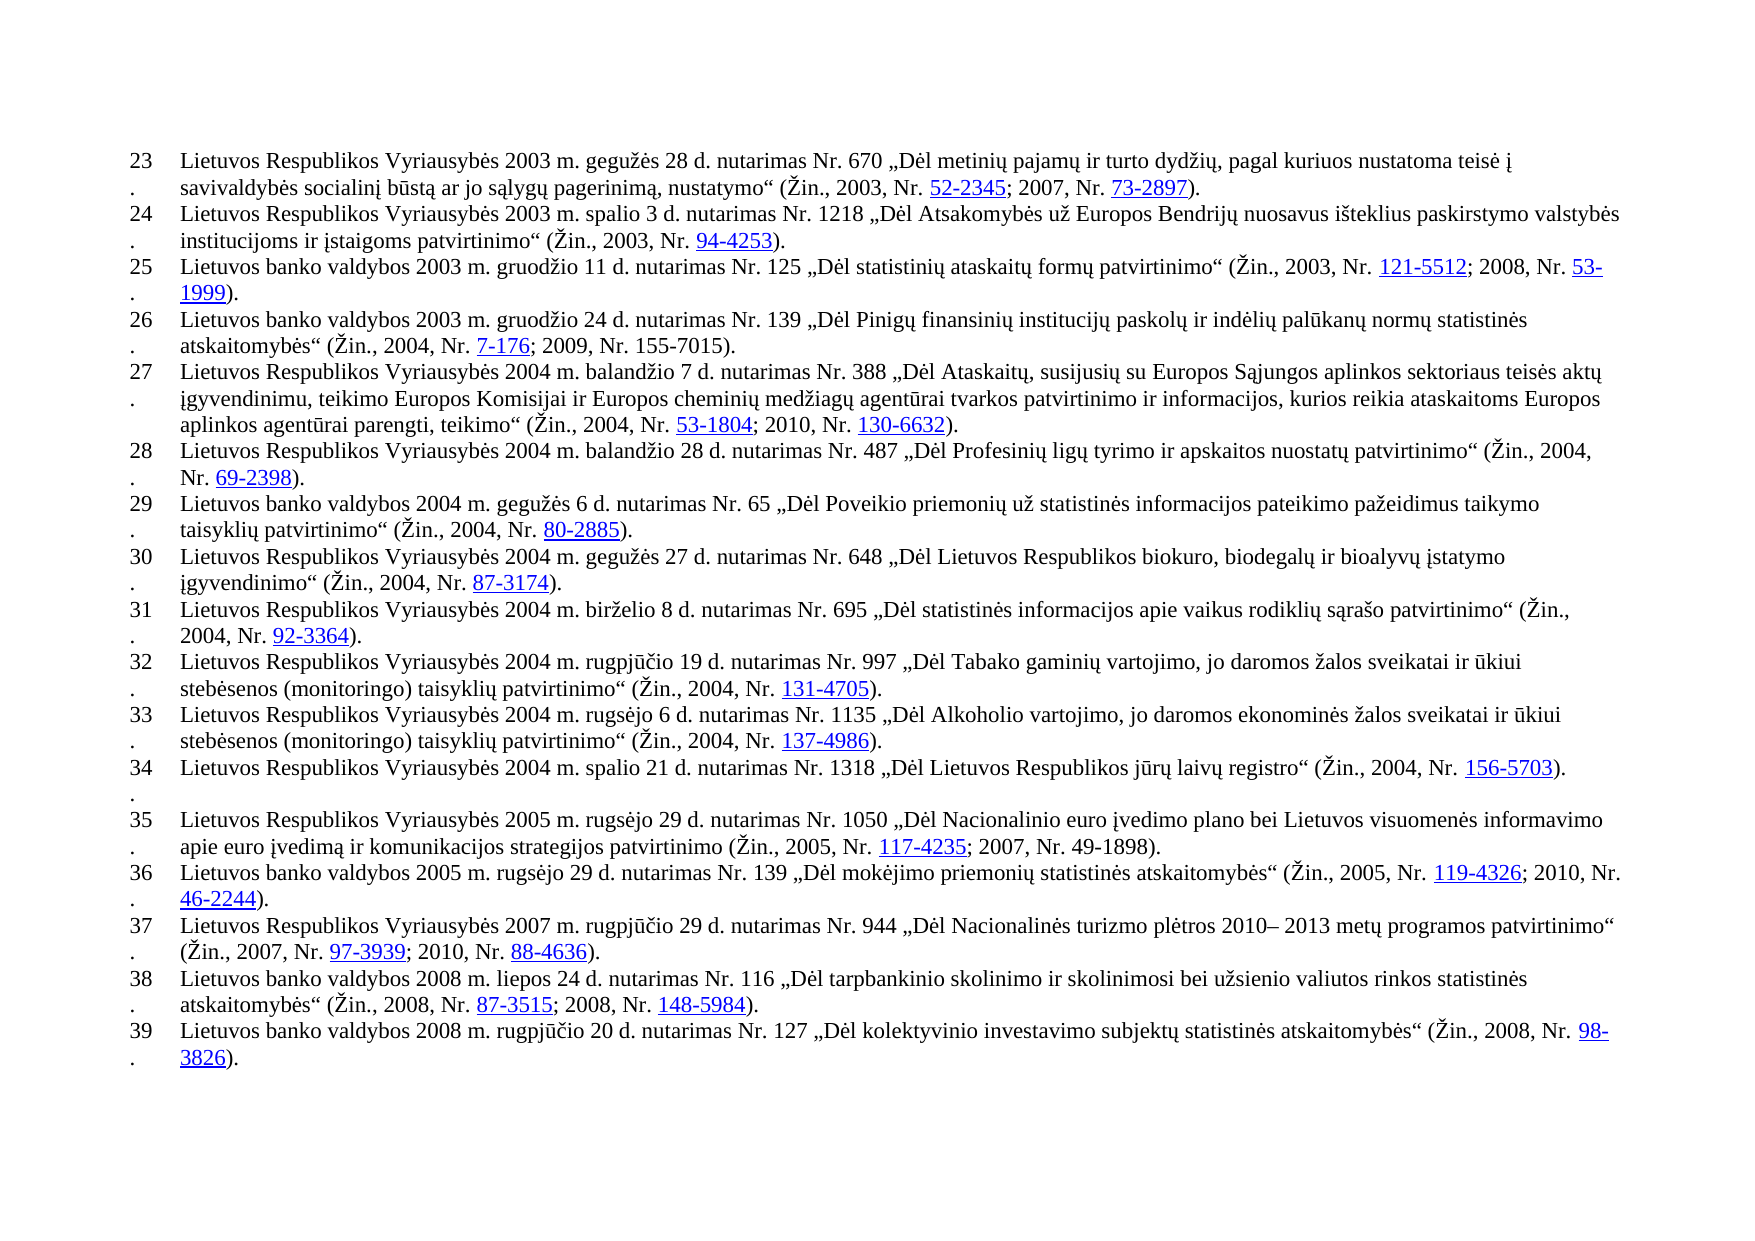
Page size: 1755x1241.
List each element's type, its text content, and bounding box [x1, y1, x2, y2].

table_cell 25. [118, 253, 168, 306]
table_cell Lietuvos banko valdybos 2004 m. gegužės 6 d. nutarimas Nr. 65 „Dėl Poveikio priemonių už statistinės informacijos pateikimo pažeidimus taikymo taisyklių patvirtinimo“ (Žin., 2004, Nr. 80-2885). [169, 490, 1636, 543]
table_cell 24. [118, 200, 168, 253]
table_cell 33. [118, 701, 168, 754]
table_cell Lietuvos Respublikos Vyriausybės 2004 m. rugpjūčio 19 d. nutarimas Nr. 997 „Dėl Tabako gaminių vartojimo, jo daromos žalos sveikatai ir ūkiui stebėsenos (monitoringo) taisyklių patvirtinimo“ (Žin., 2004, Nr. 131-4705). [169, 648, 1636, 701]
table_cell Lietuvos banko valdybos 2005 m. rugsėjo 29 d. nutarimas Nr. 139 „Dėl mokėjimo priemonių statistinės atskaitomybės“ (Žin., 2005, Nr. 119-4326; 2010, Nr. 46-2244). [169, 859, 1636, 912]
table_cell 29. [118, 490, 168, 543]
table_cell 26. [118, 306, 168, 358]
table_cell Lietuvos Respublikos Vyriausybės 2004 m. balandžio 7 d. nutarimas Nr. 388 „Dėl Ataskaitų, susijusių su Europos Sąjungos aplinkos sektoriaus teisės aktų įgyvendinimu, teikimo Europos Komisijai ir Europos cheminių medžiagų agentūrai tvarkos patvirtinimo ir informacijos, kurios reikia ataskaitoms Europos aplinkos agentūrai parengti, teikimo“ (Žin., 2004, Nr. 53-1804; 2010, Nr. 130-6632). [169, 359, 1636, 437]
table_cell 27. [118, 359, 168, 437]
table_cell Lietuvos Respublikos Vyriausybės 2004 m. rugsėjo 6 d. nutarimas Nr. 1135 „Dėl Alkoholio vartojimo, jo daromos ekonominės žalos sveikatai ir ūkiui stebėsenos (monitoringo) taisyklių patvirtinimo“ (Žin., 2004, Nr. 137-4986). [169, 701, 1636, 754]
table_cell Lietuvos Respublikos Vyriausybės 2003 m. spalio 3 d. nutarimas Nr. 1218 „Dėl Atsakomybės už Europos Bendrijų nuosavus išteklius paskirstymo valstybės institucijoms ir įstaigoms patvirtinimo“ (Žin., 2003, Nr. 94-4253). [169, 200, 1636, 253]
table_cell Lietuvos Respublikos Vyriausybės 2003 m. gegužės 28 d. nutarimas Nr. 670 „Dėl metinių pajamų ir turto dydžių, pagal kuriuos nustatoma teisė į savivaldybės socialinį būstą ar jo sąlygų pagerinimą, nustatymo“ (Žin., 2003, Nr. 52-2345; 2007, Nr. 73-2897). [169, 148, 1636, 200]
table_cell 30. [118, 543, 168, 596]
table_cell 36. [118, 859, 168, 912]
table_cell Lietuvos banko valdybos 2003 m. gruodžio 11 d. nutarimas Nr. 125 „Dėl statistinių ataskaitų formų patvirtinimo“ (Žin., 2003, Nr. 121-5512; 2008, Nr. 53-1999). [169, 253, 1636, 306]
table_cell Lietuvos Respublikos Vyriausybės 2004 m. birželio 8 d. nutarimas Nr. 695 „Dėl statistinės informacijos apie vaikus rodiklių sąrašo patvirtinimo“ (Žin., 2004, Nr. 92-3364). [169, 596, 1636, 648]
table_cell Lietuvos banko valdybos 2008 m. liepos 24 d. nutarimas Nr. 116 „Dėl tarpbankinio skolinimo ir skolinimosi bei užsienio valiutos rinkos statistinės atskaitomybės“ (Žin., 2008, Nr. 87-3515; 2008, Nr. 148-5984). [169, 965, 1636, 1017]
table_cell 34. [118, 754, 168, 806]
table_cell 31. [118, 596, 168, 648]
table_cell 38. [118, 965, 168, 1017]
table_cell Lietuvos Respublikos Vyriausybės 2004 m. spalio 21 d. nutarimas Nr. 1318 „Dėl Lietuvos Respublikos jūrų laivų registro“ (Žin., 2004, Nr. 156-5703). [169, 754, 1636, 806]
table_cell 32. [118, 648, 168, 701]
table_cell 23. [118, 148, 168, 200]
table_cell Lietuvos Respublikos Vyriausybės 2004 m. balandžio 28 d. nutarimas Nr. 487 „Dėl Profesinių ligų tyrimo ir apskaitos nuostatų patvirtinimo“ (Žin., 2004, Nr. 69-2398). [169, 438, 1636, 490]
table_cell 37. [118, 912, 168, 964]
table_cell 35. [118, 806, 168, 859]
table_cell Lietuvos Respublikos Vyriausybės 2007 m. rugpjūčio 29 d. nutarimas Nr. 944 „Dėl Nacionalinės turizmo plėtros 2010– 2013 metų programos patvirtinimo“ (Žin., 2007, Nr. 97-3939; 2010, Nr. 88-4636). [169, 912, 1636, 964]
table_cell Lietuvos Respublikos Vyriausybės 2004 m. gegužės 27 d. nutarimas Nr. 648 „Dėl Lietuvos Respublikos biokuro, biodegalų ir bioalyvų įstatymo įgyvendinimo“ (Žin., 2004, Nr. 87-3174). [169, 543, 1636, 596]
table_cell Lietuvos banko valdybos 2008 m. rugpjūčio 20 d. nutarimas Nr. 127 „Dėl kolektyvinio investavimo subjektų statistinės atskaitomybės“ (Žin., 2008, Nr. 98-3826). [169, 1017, 1636, 1070]
table_cell Lietuvos Respublikos Vyriausybės 2005 m. rugsėjo 29 d. nutarimas Nr. 1050 „Dėl Nacionalinio euro įvedimo plano bei Lietuvos visuomenės informavimo apie euro įvedimą ir komunikacijos strategijos patvirtinimo (Žin., 2005, Nr. 117-4235; 2007, Nr. 49-1898). [169, 806, 1636, 859]
table_cell 28. [118, 438, 168, 490]
table_cell 39. [118, 1017, 168, 1070]
table_cell Lietuvos banko valdybos 2003 m. gruodžio 24 d. nutarimas Nr. 139 „Dėl Pinigų finansinių institucijų paskolų ir indėlių palūkanų normų statistinės atskaitomybės“ (Žin., 2004, Nr. 7-176; 2009, Nr. 155-7015). [169, 306, 1636, 358]
